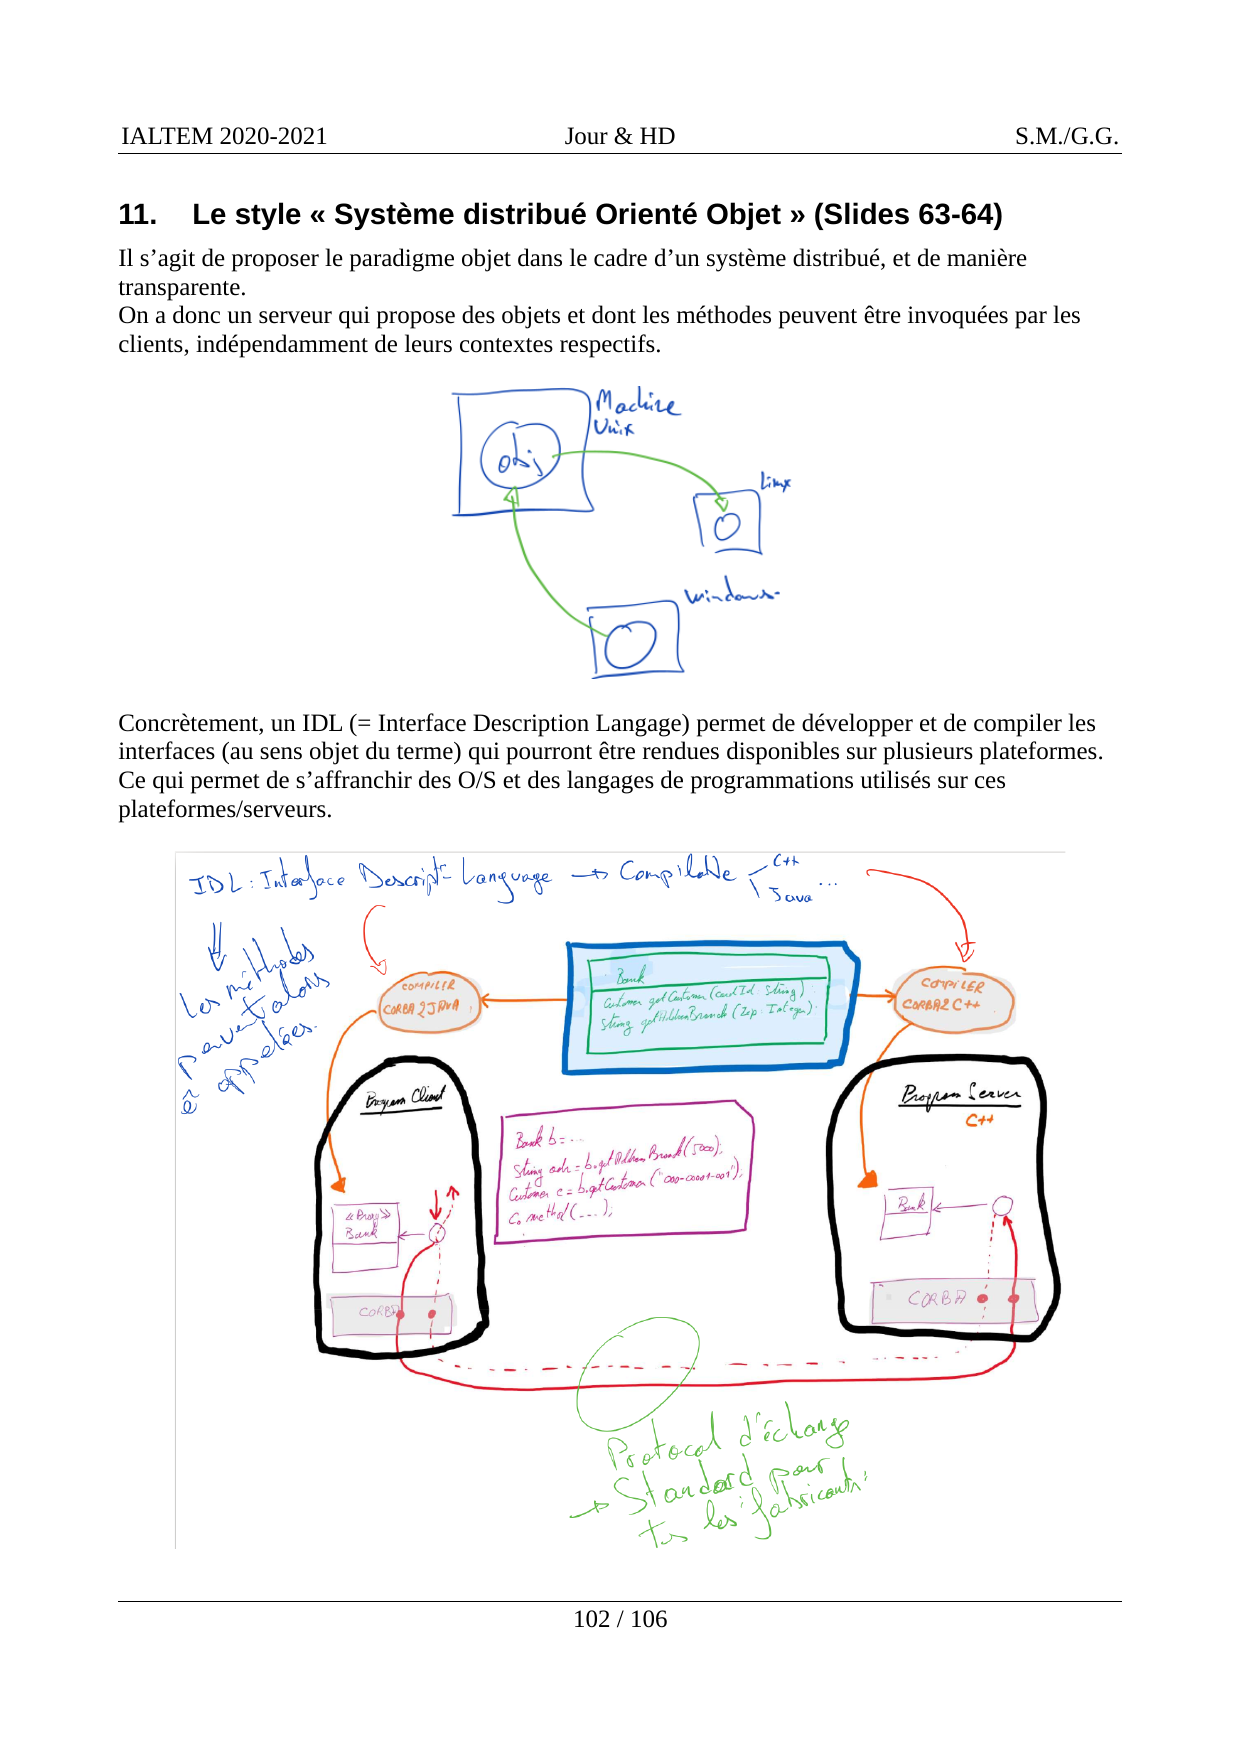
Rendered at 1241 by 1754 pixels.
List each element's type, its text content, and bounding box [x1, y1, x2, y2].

text Il s’agit de proposer le paradigme objet dans le cadre d’un système distribué, et de manière transparente. [118, 243, 1122, 301]
picture [446, 386, 795, 679]
subtitle Le style « Système distribué Orienté Objet » (Slides 63-64) [118, 197, 1122, 231]
text On a donc un serveur qui propose des objets et dont les méthodes peuvent être invoquées par les clients, indépendamment de leurs contextes respectifs. [118, 301, 1122, 358]
picture [174, 851, 1066, 1549]
text Concrètement, un IDL (= Interface Description Langage) permet de développer et de compiler les interfaces (au sens objet du terme) qui pourront être rendues disponibles sur plusieurs plateformes. Ce qui permet de s’affranchir des O/S et des langages de programmations utilisés sur ces plateformes/serveurs. [118, 708, 1122, 823]
